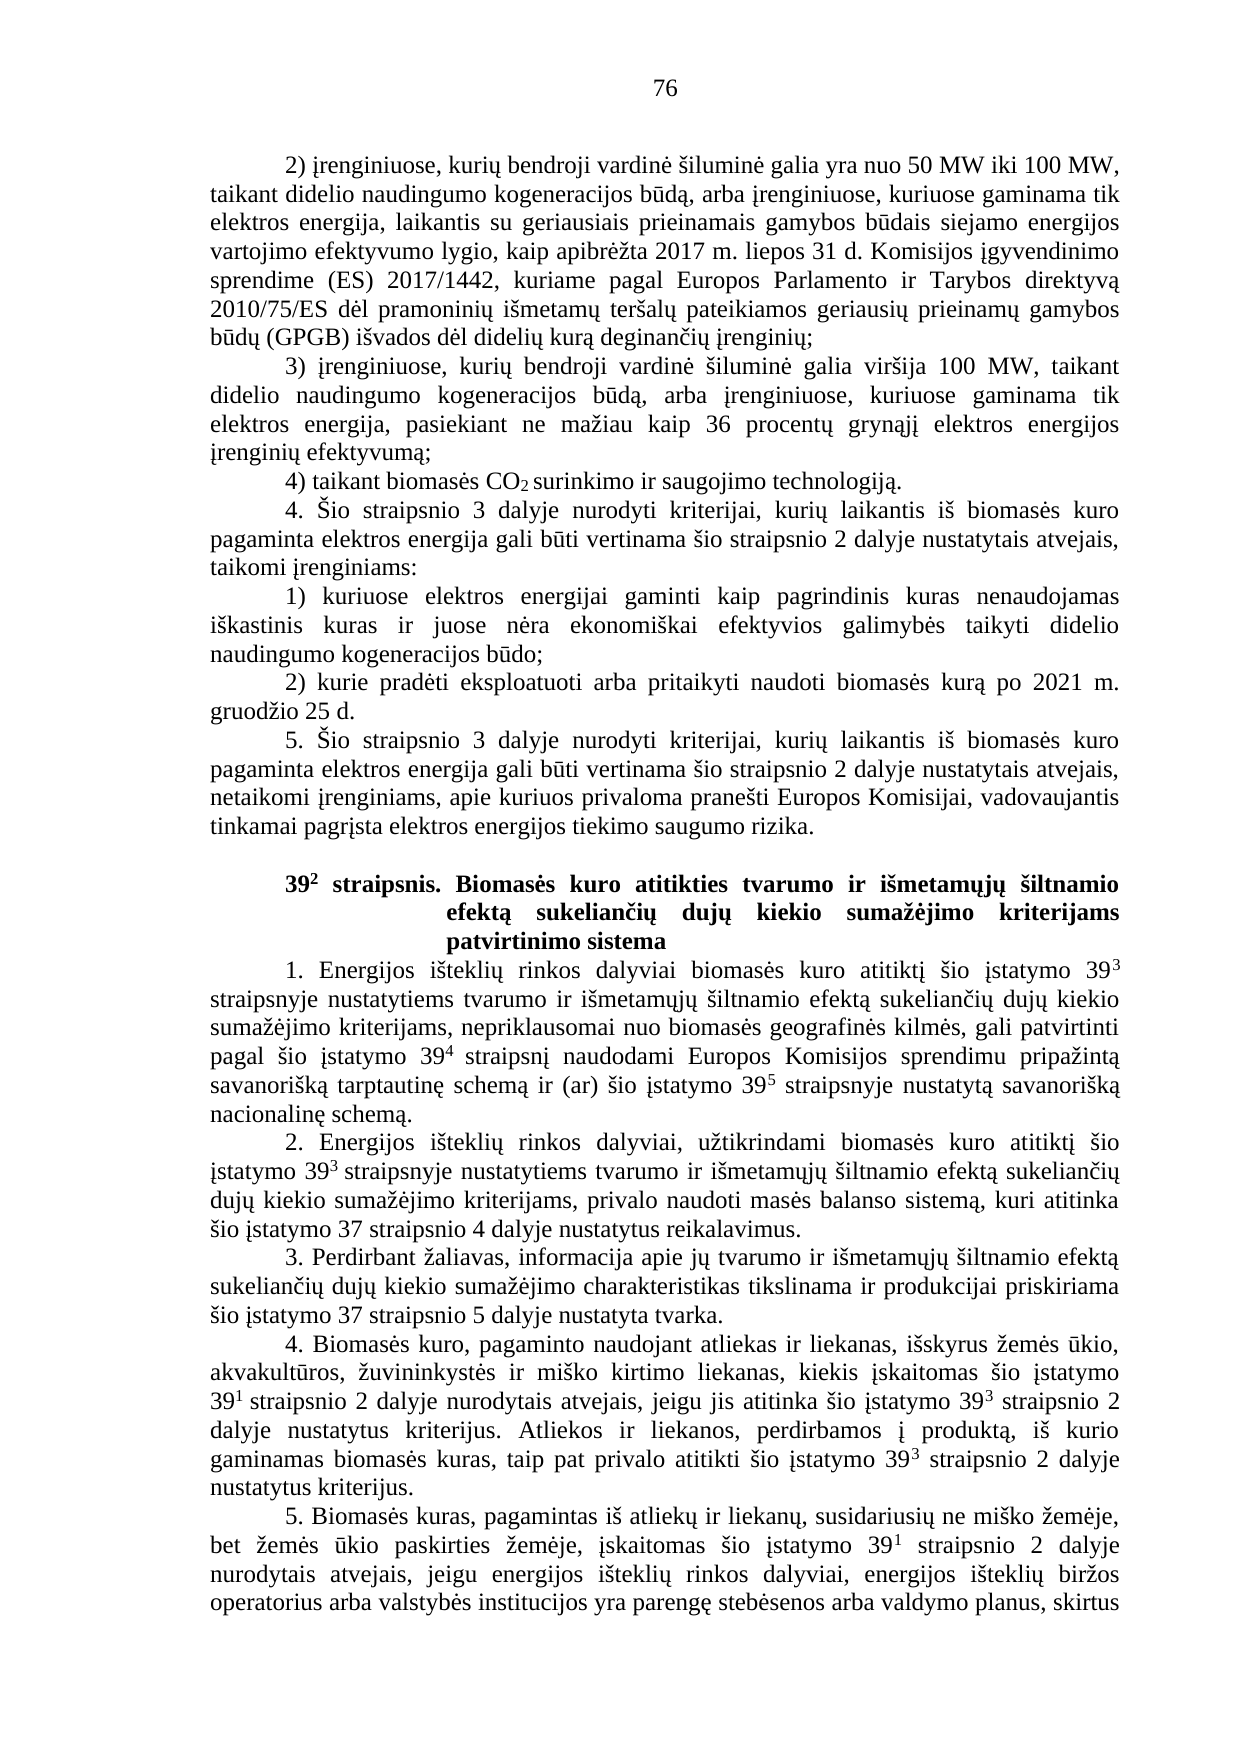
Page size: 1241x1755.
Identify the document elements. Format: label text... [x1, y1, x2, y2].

text 3) įrenginiuose, kurių bendroji vardinė šiluminė galia viršija 100 MW, taikant didelio naudingumo kogeneracijos būdą, arba įrenginiuose, kuriuose gaminama tik elektros energija, pasiekiant ne mažiau kaip 36 procentų grynąjį elektros energijos įrenginių efektyvumą; [210, 351, 1120, 466]
text 5. Biomasės kuras, pagamintas iš atliekų ir liekanų, susidariusių ne miško žemėje, bet žemės ūkio paskirties žemėje, įskaitomas šio įstatymo 391 straipsnio 2 dalyje nurodytais atvejais, jeigu energijos išteklių rinkos dalyviai, energijos išteklių biržos operatorius arba valstybės institucijos yra parengę stebėsenos arba valdymo planus, skirtus [210, 1501, 1120, 1616]
text 1) kuriuose elektros energijai gaminti kaip pagrindinis kuras nenaudojamas iškastinis kuras ir juose nėra ekonomiškai efektyvios galimybės taikyti didelio naudingumo kogeneracijos būdo; [210, 581, 1120, 667]
text 4) taikant biomasės CO2 surinkimo ir saugojimo technologiją. [210, 466, 1120, 495]
text 2. Energijos išteklių rinkos dalyviai, užtikrindami biomasės kuro atitiktį šio įstatymo 393 straipsnyje nustatytiems tvarumo ir išmetamųjų šiltnamio efektą sukeliančių dujų kiekio sumažėjimo kriterijams, privalo naudoti masės balanso sistemą, kuri atitinka šio įstatymo 37 straipsnio 4 dalyje nustatytus reikalavimus. [210, 1127, 1120, 1242]
text 4. Biomasės kuro, pagaminto naudojant atliekas ir liekanas, išskyrus žemės ūkio, akvakultūros, žuvininkystės ir miško kirtimo liekanas, kiekis įskaitomas šio įstatymo 391 straipsnio 2 dalyje nurodytais atvejais, jeigu jis atitinka šio įstatymo 393 straipsnio 2 dalyje nustatytus kriterijus. Atliekos ir liekanos, perdirbamos į produktą, iš kurio gaminamas biomasės kuras, taip pat privalo atitikti šio įstatymo 393 straipsnio 2 dalyje nustatytus kriterijus. [210, 1329, 1120, 1501]
text 392 straipsnis. Biomasės kuro atitikties tvarumo ir išmetamųjų šiltnamio efektą sukeliančių dujų kiekio sumažėjimo kriterijams patvirtinimo sistema [285, 869, 1120, 955]
text 5. Šio straipsnio 3 dalyje nurodyti kriterijai, kurių laikantis iš biomasės kuro pagaminta elektros energija gali būti vertinama šio straipsnio 2 dalyje nustatytais atvejais, netaikomi įrenginiams, apie kuriuos privaloma pranešti Europos Komisijai, vadovaujantis tinkamai pagrįsta elektros energijos tiekimo saugumo rizika. [210, 725, 1120, 840]
text 3. Perdirbant žaliavas, informacija apie jų tvarumo ir išmetamųjų šiltnamio efektą sukeliančių dujų kiekio sumažėjimo charakteristikas tikslinama ir produkcijai priskiriama šio įstatymo 37 straipsnio 5 dalyje nustatyta tvarka. [210, 1242, 1120, 1329]
text 1. Energijos išteklių rinkos dalyviai biomasės kuro atitiktį šio įstatymo 393 straipsnyje nustatytiems tvarumo ir išmetamųjų šiltnamio efektą sukeliančių dujų kiekio sumažėjimo kriterijams, nepriklausomai nuo biomasės geografinės kilmės, gali patvirtinti pagal šio įstatymo 394 straipsnį naudodami Europos Komisijos sprendimu pripažintą savanorišką tarptautinę schemą ir (ar) šio įstatymo 395 straipsnyje nustatytą savanorišką nacionalinę schemą. [210, 955, 1120, 1127]
text 2) kurie pradėti eksploatuoti arba pritaikyti naudoti biomasės kurą po 2021 m. gruodžio 25 d. [210, 667, 1120, 725]
text 4. Šio straipsnio 3 dalyje nurodyti kriterijai, kurių laikantis iš biomasės kuro pagaminta elektros energija gali būti vertinama šio straipsnio 2 dalyje nustatytais atvejais, taikomi įrenginiams: [210, 495, 1120, 581]
text 2) įrenginiuose, kurių bendroji vardinė šiluminė galia yra nuo 50 MW iki 100 MW, taikant didelio naudingumo kogeneracijos būdą, arba įrenginiuose, kuriuose gaminama tik elektros energija, laikantis su geriausiais prieinamais gamybos būdais siejamo energijos vartojimo efektyvumo lygio, kaip apibrėžta 2017 m. liepos 31 d. Komisijos įgyvendinimo sprendime (ES) 2017/1442, kuriame pagal Europos Parlamento ir Tarybos direktyvą 2010/75/ES dėl pramoninių išmetamų teršalų pateikiamos geriausių prieinamų gamybos būdų (GPGB) išvados dėl didelių kurą deginančių įrenginių; [210, 150, 1120, 351]
